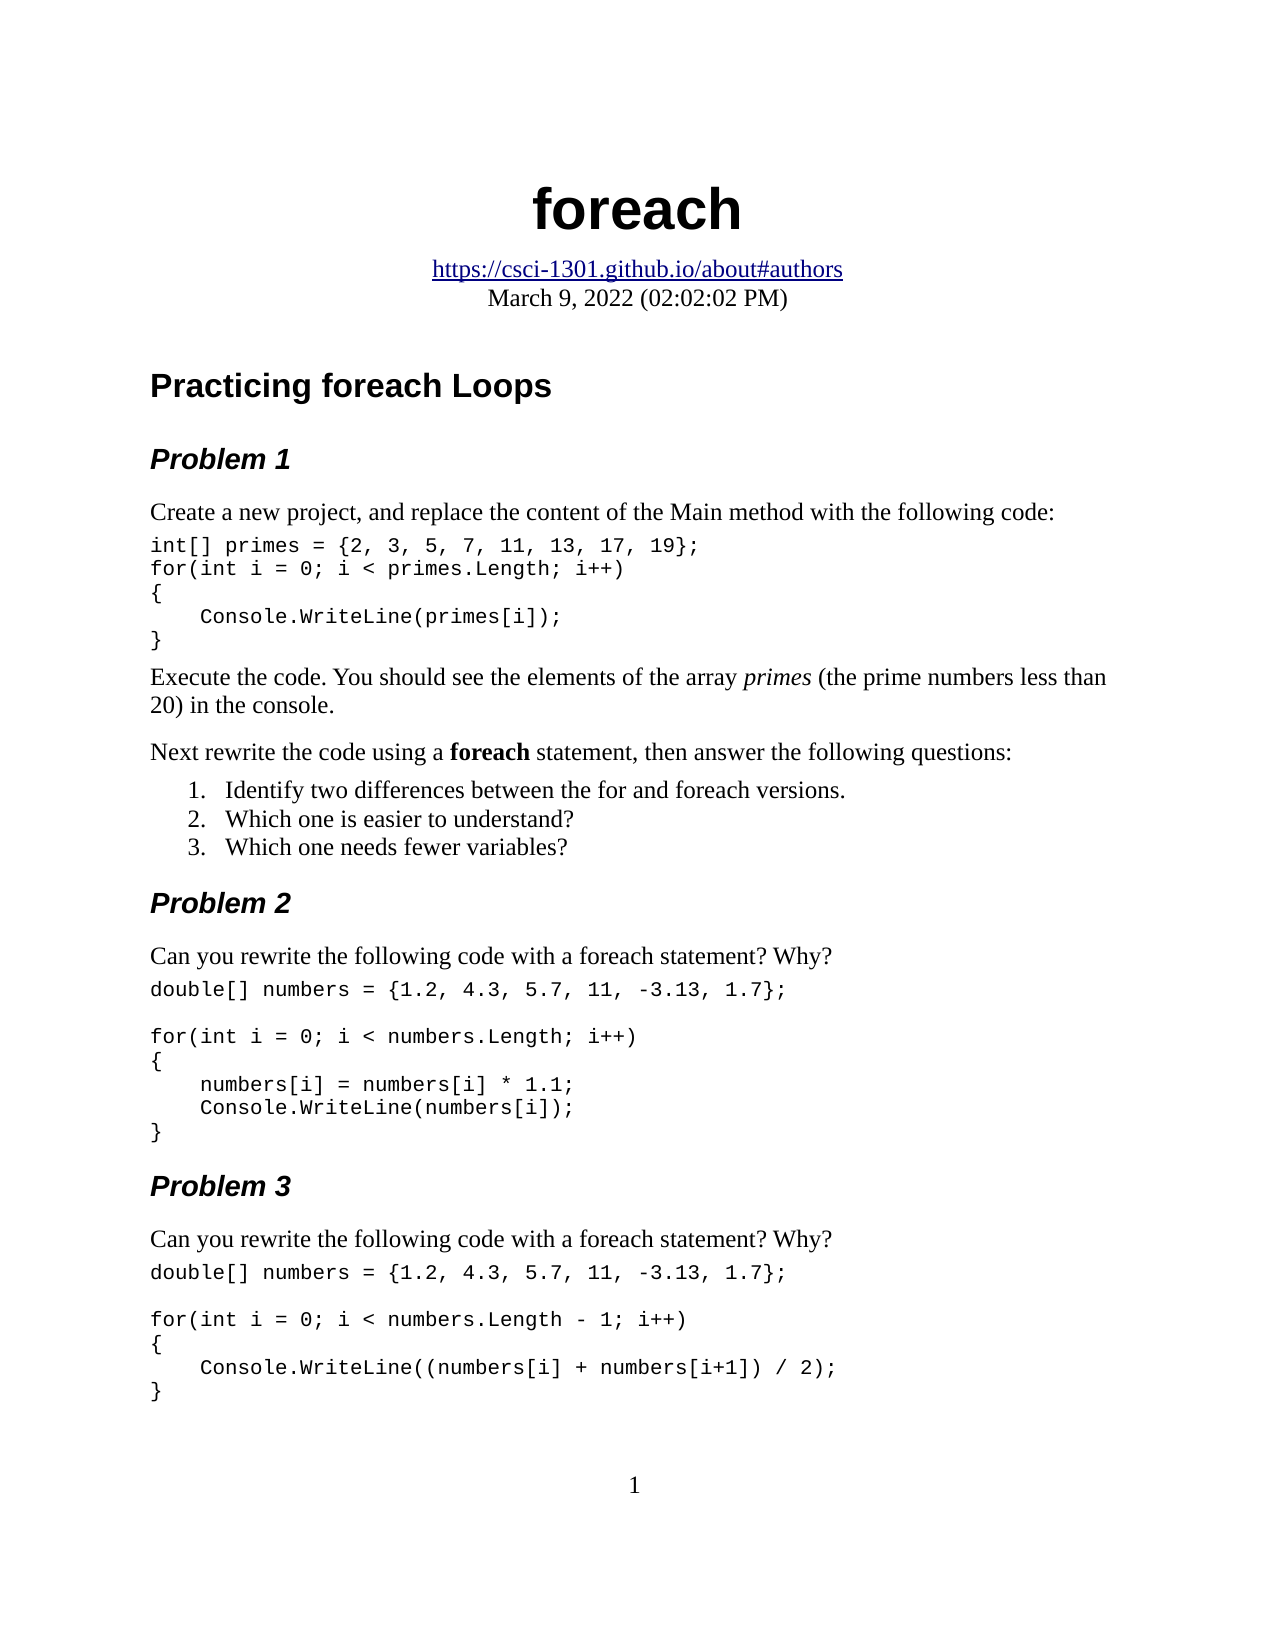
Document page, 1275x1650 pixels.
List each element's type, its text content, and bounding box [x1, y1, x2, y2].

text Next rewrite the code using a foreach statement, then answer the following questions: [150, 737, 1125, 766]
subtitle Problem 1 [150, 442, 1125, 476]
text { [150, 1333, 1125, 1357]
text { [150, 582, 1125, 606]
text Console.WriteLine((numbers[i] + numbers[i+1]) / 2); [150, 1357, 1125, 1380]
text Can you rewrite the following code with a foreach statement? Why? [150, 941, 1125, 970]
text Create a new project, and replace the content of the Main method with the following code: [150, 497, 1125, 526]
text for(int i = 0; i < primes.Length; i++) [150, 558, 1125, 582]
text { [150, 1050, 1125, 1073]
list Which one needs fewer variables? [187, 832, 1125, 861]
text for(int i = 0; i < numbers.Length; i++) [150, 1026, 1125, 1050]
text Console.WriteLine(primes[i]); [150, 606, 1125, 629]
text } [150, 629, 1125, 653]
text for(int i = 0; i < numbers.Length - 1; i++) [150, 1309, 1125, 1333]
text } [150, 1380, 1125, 1404]
text double[] numbers = {1.2, 4.3, 5.7, 11, -3.13, 1.7}; [150, 979, 1125, 1003]
list Which one is easier to understand? [187, 804, 1125, 832]
text } [150, 1121, 1125, 1144]
text Console.WriteLine(numbers[i]); [150, 1097, 1125, 1121]
subtitle Problem 3 [150, 1169, 1125, 1203]
list Identify two differences between the for and foreach versions. [187, 775, 1125, 804]
text double[] numbers = {1.2, 4.3, 5.7, 11, -3.13, 1.7}; [150, 1262, 1125, 1286]
text March 9, 2022 (02:02:02 PM) [150, 283, 1125, 312]
text numbers[i] = numbers[i] * 1.1; [150, 1073, 1125, 1097]
text Execute the code. You should see the elements of the array primes (the prime numbers less than 20) in the console. [150, 662, 1125, 719]
text https://csci-1301.github.io/about#authors [150, 254, 1125, 283]
text int[] primes = {2, 3, 5, 7, 11, 13, 17, 19}; [150, 535, 1125, 558]
title foreach [150, 175, 1125, 242]
subtitle Practicing foreach Loops [150, 366, 1125, 404]
text Can you rewrite the following code with a foreach statement? Why? [150, 1224, 1125, 1253]
subtitle Problem 2 [150, 886, 1125, 920]
